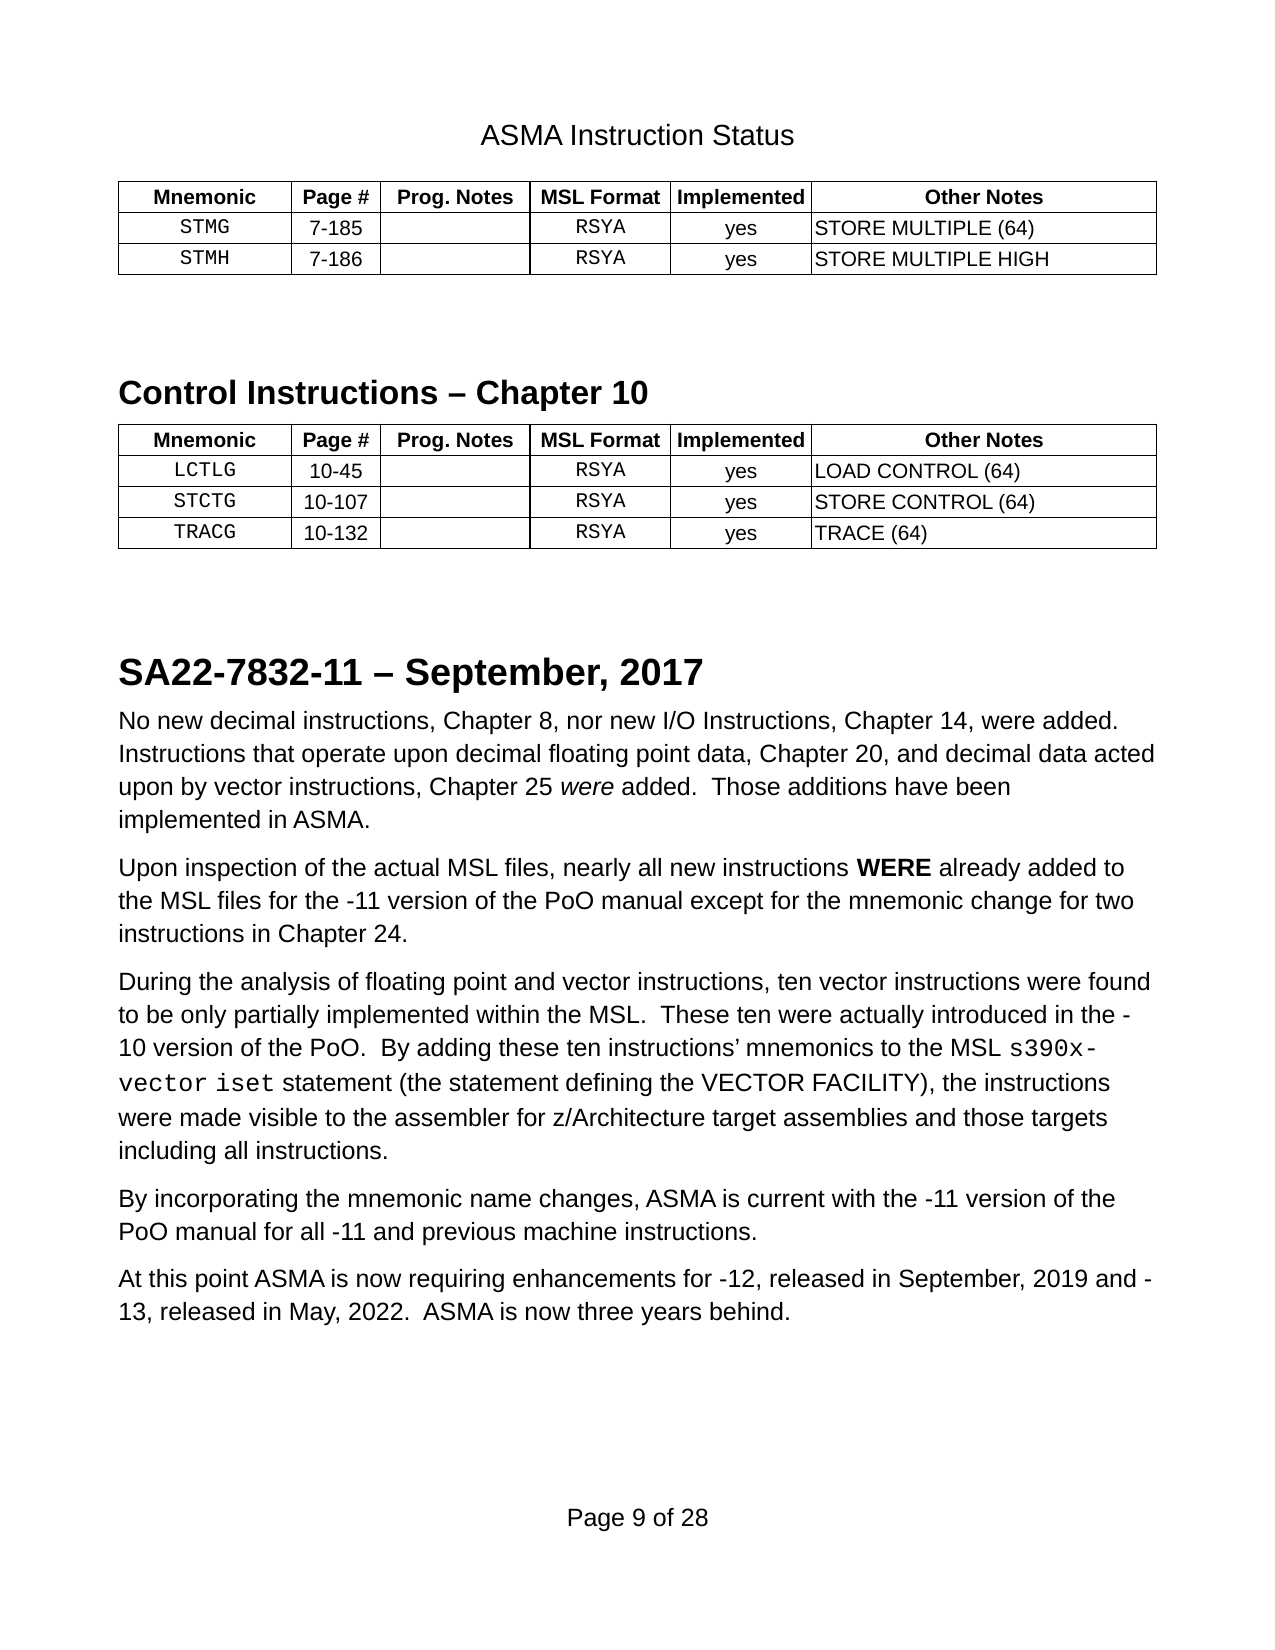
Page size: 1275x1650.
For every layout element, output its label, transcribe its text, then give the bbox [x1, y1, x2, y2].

table_header Prog. Notes [381, 425, 529, 455]
table_header MSL Format [531, 182, 670, 212]
table_header Mnemonic [119, 425, 291, 455]
table_header Other Notes [812, 425, 1156, 455]
table_header Other Notes [812, 182, 1156, 212]
table_cell TRACE (64) [812, 518, 1156, 548]
table_cell [381, 487, 529, 517]
table_cell STCTG [119, 487, 291, 517]
table_header Mnemonic [119, 182, 291, 212]
table_cell yes [671, 244, 811, 274]
table_cell TRACG [119, 518, 291, 548]
table_cell [381, 518, 529, 548]
table_cell 10-107 [292, 487, 380, 517]
table_header Page # [292, 425, 380, 455]
text By incorporating the mnemonic name changes, ASMA is current with the -11 version of the PoO manual for all -11 and previous machine instructions. [118, 1184, 1157, 1246]
table_cell [381, 213, 529, 243]
table_cell STORE MULTIPLE (64) [812, 213, 1156, 243]
table_cell LOAD CONTROL (64) [812, 456, 1156, 486]
table_cell STORE MULTIPLE HIGH [812, 244, 1156, 274]
table_cell 7-186 [292, 244, 380, 274]
table_cell 10-132 [292, 518, 380, 548]
table_cell yes [671, 213, 811, 243]
table_cell RSYA [531, 244, 670, 274]
table_cell [381, 244, 529, 274]
text During the analysis of floating point and vector instructions, ten vector instructions were found to be only partially implemented within the MSL. These ten were actually introduced in the -10 version of the PoO. By adding these ten instructions’ mnemonics to the MSL s390x-vector iset statement (the statement defining the VECTOR FACILITY), the instructions were made visible to the assembler for z/Architecture target assemblies and those targets including all instructions. [118, 967, 1157, 1165]
table_header Implemented [671, 182, 811, 212]
table_cell 10-45 [292, 456, 380, 486]
table_cell yes [671, 518, 811, 548]
table_cell yes [671, 487, 811, 517]
subtitle SA22-7832-11 – September, 2017 [118, 650, 1157, 694]
table_cell yes [671, 456, 811, 486]
table_cell STORE CONTROL (64) [812, 487, 1156, 517]
table_header MSL Format [531, 425, 670, 455]
text Upon inspection of the actual MSL files, nearly all new instructions WERE already added to the MSL files for the -11 version of the PoO manual except for the mnemonic change for two instructions in Chapter 24. [118, 853, 1157, 948]
table_cell LCTLG [119, 456, 291, 486]
text At this point ASMA is now requiring enhancements for -12, released in September, 2019 and -13, released in May, 2022. ASMA is now three years behind. [118, 1264, 1157, 1326]
table_header Prog. Notes [381, 182, 529, 212]
table_cell RSYA [531, 487, 670, 517]
table_cell STMG [119, 213, 291, 243]
table_header Page # [292, 182, 380, 212]
text No new decimal instructions, Chapter 8, nor new I/O Instructions, Chapter 14, were added. Instructions that operate upon decimal floating point data, Chapter 20, and decimal data acted upon by vector instructions, Chapter 25 were added. Those additions have been implemented in ASMA. [118, 706, 1157, 834]
table_cell [381, 456, 529, 486]
table_cell RSYA [531, 518, 670, 548]
table_cell 7-185 [292, 213, 380, 243]
subtitle Control Instructions – Chapter 10 [118, 372, 1157, 411]
table_cell RSYA [531, 456, 670, 486]
table_cell STMH [119, 244, 291, 274]
table_header Implemented [671, 425, 811, 455]
table_cell RSYA [531, 213, 670, 243]
